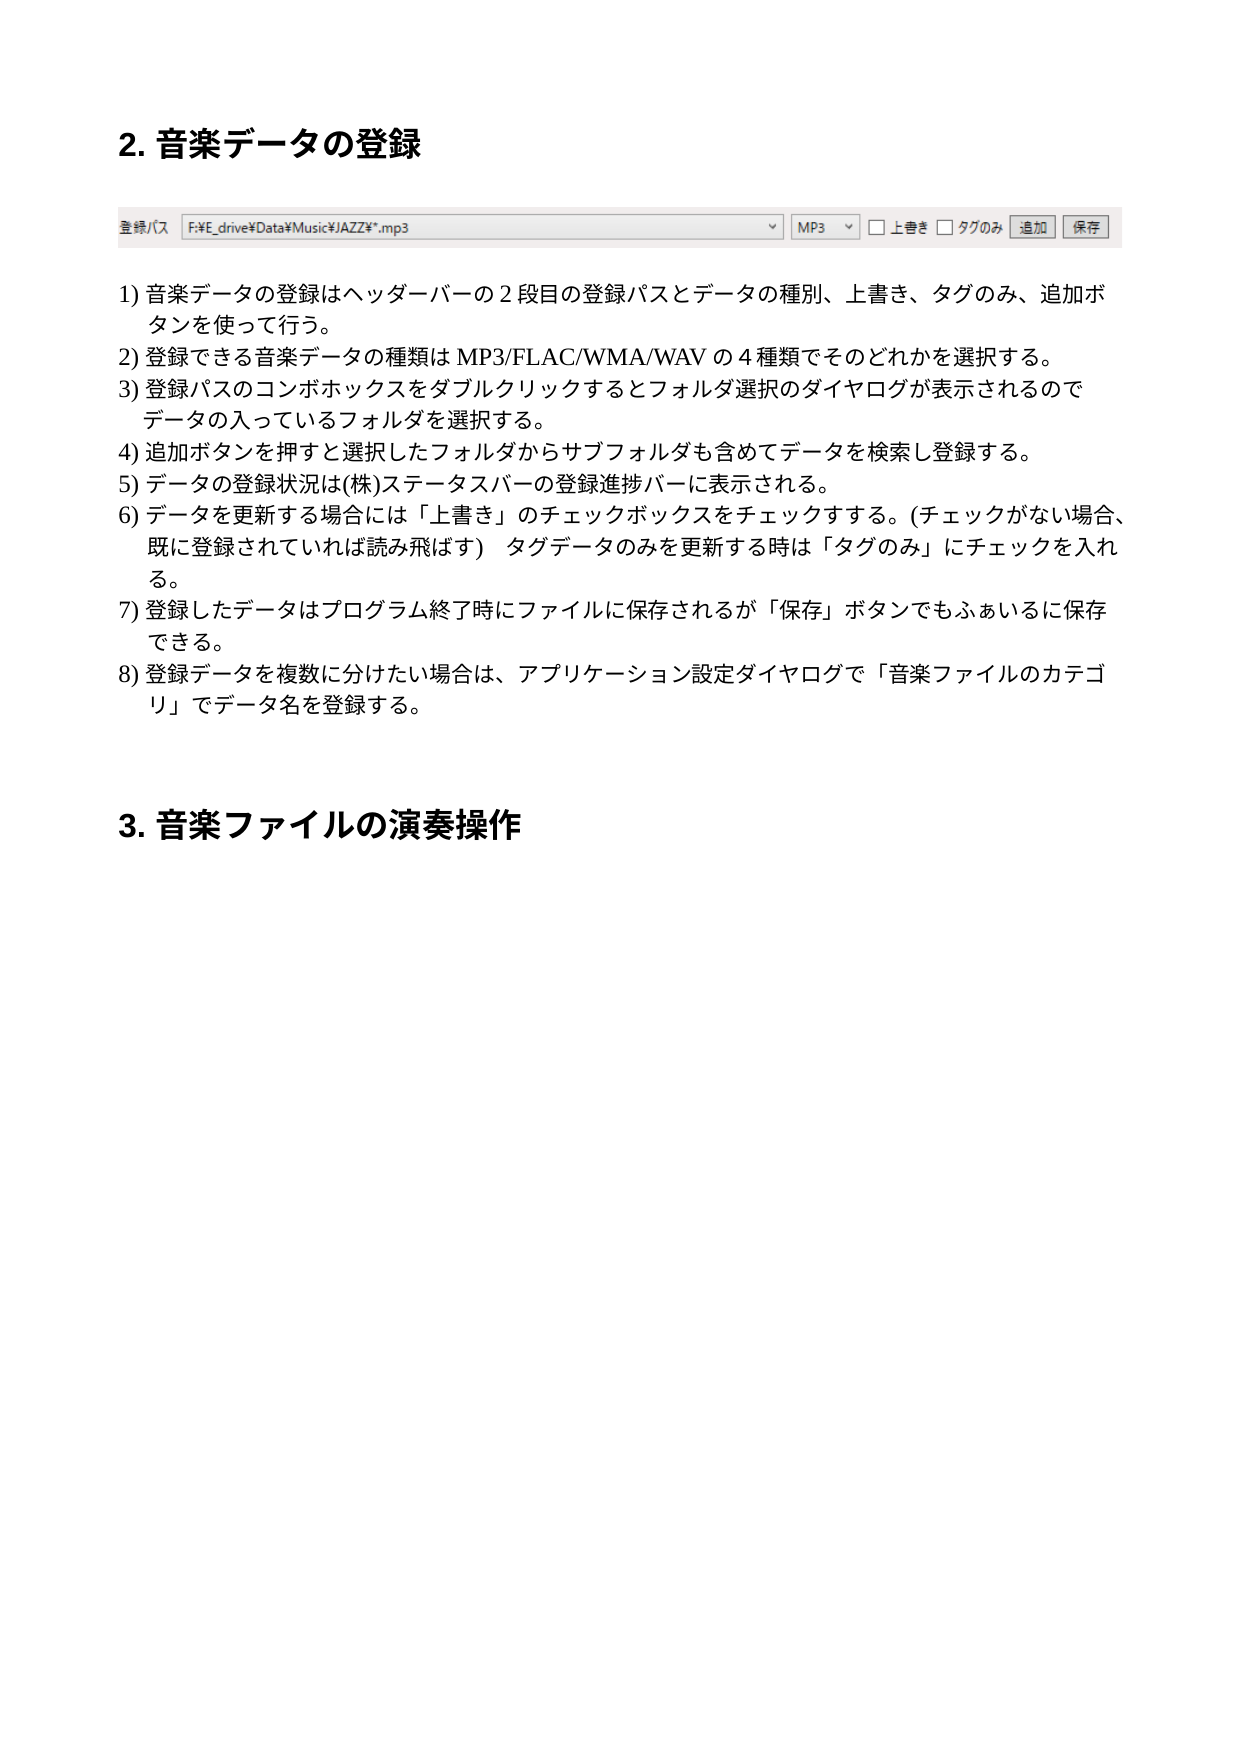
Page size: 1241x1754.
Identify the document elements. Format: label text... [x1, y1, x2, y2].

text 6) データを更新する場合には「上書き」のチェックボックスをチェックすする。(チェックがない場合、既に登録されていれば読み飛ばす) タグデータのみを更新する時は「タグのみ」にチェックを入れる。 [118, 498, 1122, 593]
subtitle 2. 音楽データの登録 [118, 118, 1122, 166]
text 1) 音楽データの登録はヘッダーバーの2段目の登録パスとデータの種別、上書き、タグのみ、追加ボタンを使って行う。 [118, 277, 1122, 340]
text 8) 登録データを複数に分けたい場合は、アプリケーション設定ダイヤログで「音楽ファイルのカテゴリ」でデータ名を登録する。 [118, 657, 1122, 720]
text 3) 登録パスのコンボホックスをダブルクリックするとフォルダ選択のダイヤログが表示されるのでデータの入っているフォルダを選択する。 [118, 372, 1122, 435]
text 7) 登録したデータはプログラム終了時にファイルに保存されるが「保存」ボタンでもふぁいるに保存できる。 [118, 593, 1122, 657]
subtitle 3. 音楽ファイルの演奏操作 [118, 798, 1122, 847]
text 5) データの登録状況は(株)ステータスバーの登録進捗バーに表示される。 [118, 467, 1122, 498]
text 4) 追加ボタンを押すと選択したフォルダからサブフォルダも含めてデータを検索し登録する。 [118, 435, 1122, 467]
picture [118, 207, 1123, 248]
text 2) 登録できる音楽データの種類は MP3/FLAC/WMA/WAV の４種類でそのどれかを選択する。 [118, 340, 1122, 372]
